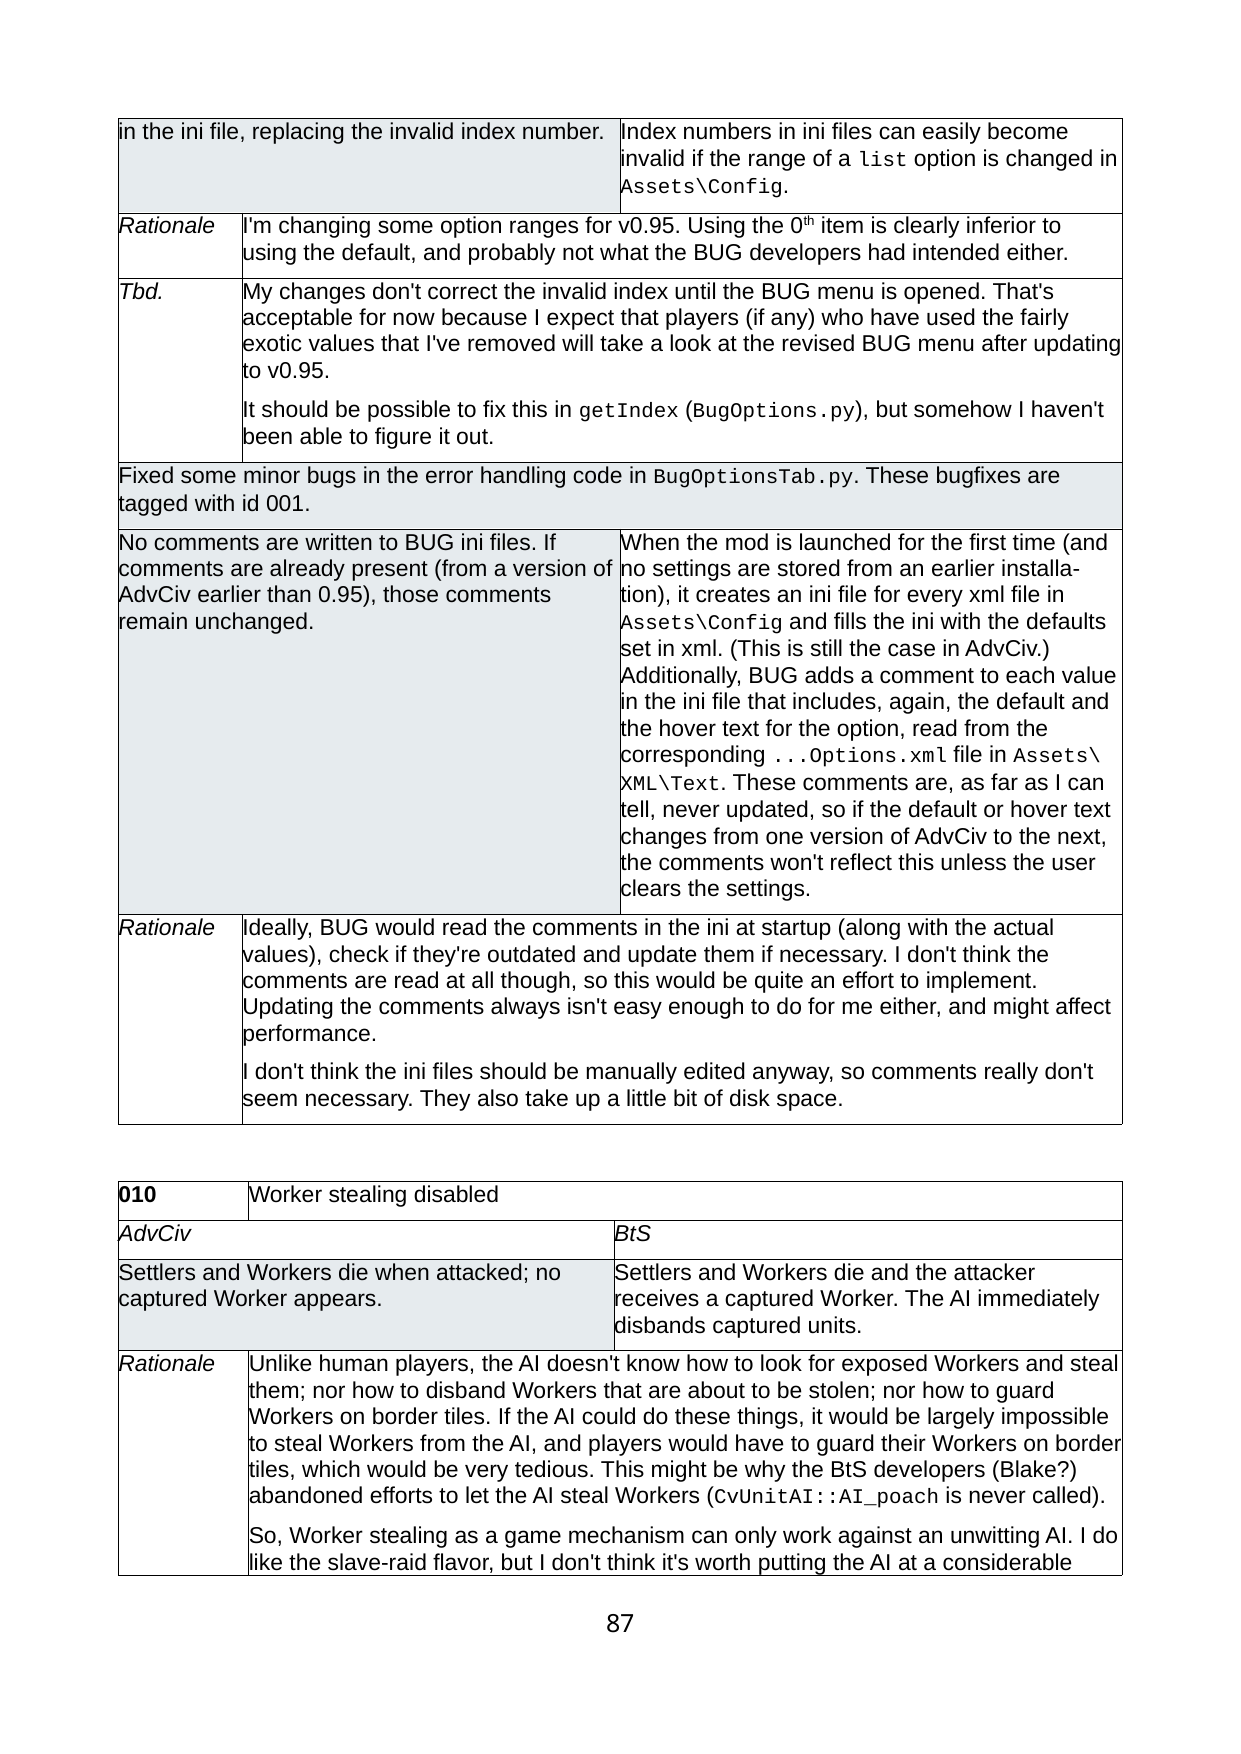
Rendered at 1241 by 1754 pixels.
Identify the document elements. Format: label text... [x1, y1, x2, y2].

table_cell I'm changing some option ranges for v0.95. Using the 0th item is clearly inferior to using the default, and probably not what the BUG developers had intended either. [243, 214, 1122, 278]
table_cell Rationale [119, 214, 242, 278]
table_cell No comments are written to BUG ini files. If comments are already present (from a version of AdvCiv earlier than 0.95), those comments remain unchanged. [119, 530, 620, 914]
table_cell When the mod is launched for the first time (and no settings are stored from an earlier installa­tion), it creates an ini file for every xml file in Assets\Config and fills the ini with the defaults set in xml. (This is still the case in AdvCiv.) Additionally, BUG adds a comment to each value in the ini file that includes, again, the default and the hover text for the option, read from the corresponding ...Options.xml file in Assets\XML\Text. These comments are, as far as I can tell, never updated, so if the default or hover text changes from one version of AdvCiv to the next, the comments won't reflect this unless the user clears the settings. [621, 530, 1122, 914]
table_cell Settlers and Workers die and the attacker receives a captured Worker. The AI immediately disbands captured units. [615, 1260, 1122, 1350]
table_cell Tbd. [119, 279, 242, 462]
table_cell in the ini file, replacing the invalid index number. [119, 119, 620, 212]
table_cell Ideally, BUG would read the comments in the ini at startup (along with the actual values), check if they're outdated and update them if necessary. I don't think the comments are read at all though, so this would be quite an effort to implement. Updating the comments always isn't easy enough to do for me either, and might affect performance. I don't think the ini files should be manually edited anyway, so comments really don't seem necessary. They also take up a little bit of disk space. [243, 915, 1122, 1123]
table_cell Settlers and Workers die when attacked; no captured Worker appears. [119, 1260, 614, 1350]
table_header Worker stealing disabled [249, 1182, 1122, 1220]
table_cell Rationale [119, 915, 242, 1123]
table_cell Rationale [119, 1351, 248, 1575]
table_header 010 [119, 1182, 248, 1220]
table_cell BtS [615, 1221, 1122, 1259]
table_cell Unlike human players, the AI doesn't know how to look for exposed Workers and steal them; nor how to disband Workers that are about to be stolen; nor how to guard Workers on border tiles. If the AI could do these things, it would be largely impossible to steal Workers from the AI, and players would have to guard their Workers on border tiles, which would be very tedious. This might be why the BtS developers (Blake?) abandoned efforts to let the AI steal Workers (CvUnitAI::AI_poach is never called). So, Worker stealing as a game mechanism can only work against an unwitting AI. I do like the slave-raid flavor, but I don't think it's worth putting the AI at a considerable [249, 1351, 1122, 1575]
table_cell Index numbers in ini files can easily become invalid if the range of a list option is changed in Assets\Config. [621, 119, 1122, 212]
table_cell Fixed some minor bugs in the error handling code in BugOptionsTab.py. These bugfixes are tagged with id 001. [119, 463, 1122, 528]
table_cell AdvCiv [119, 1221, 614, 1259]
table_cell My changes don't correct the invalid index until the BUG menu is opened. That's acceptable for now because I expect that players (if any) who have used the fairly exotic values that I've removed will take a look at the revised BUG menu after updating to v0.95. It should be possible to fix this in getIndex (BugOptions.py), but somehow I haven't been able to figure it out. [243, 279, 1122, 462]
